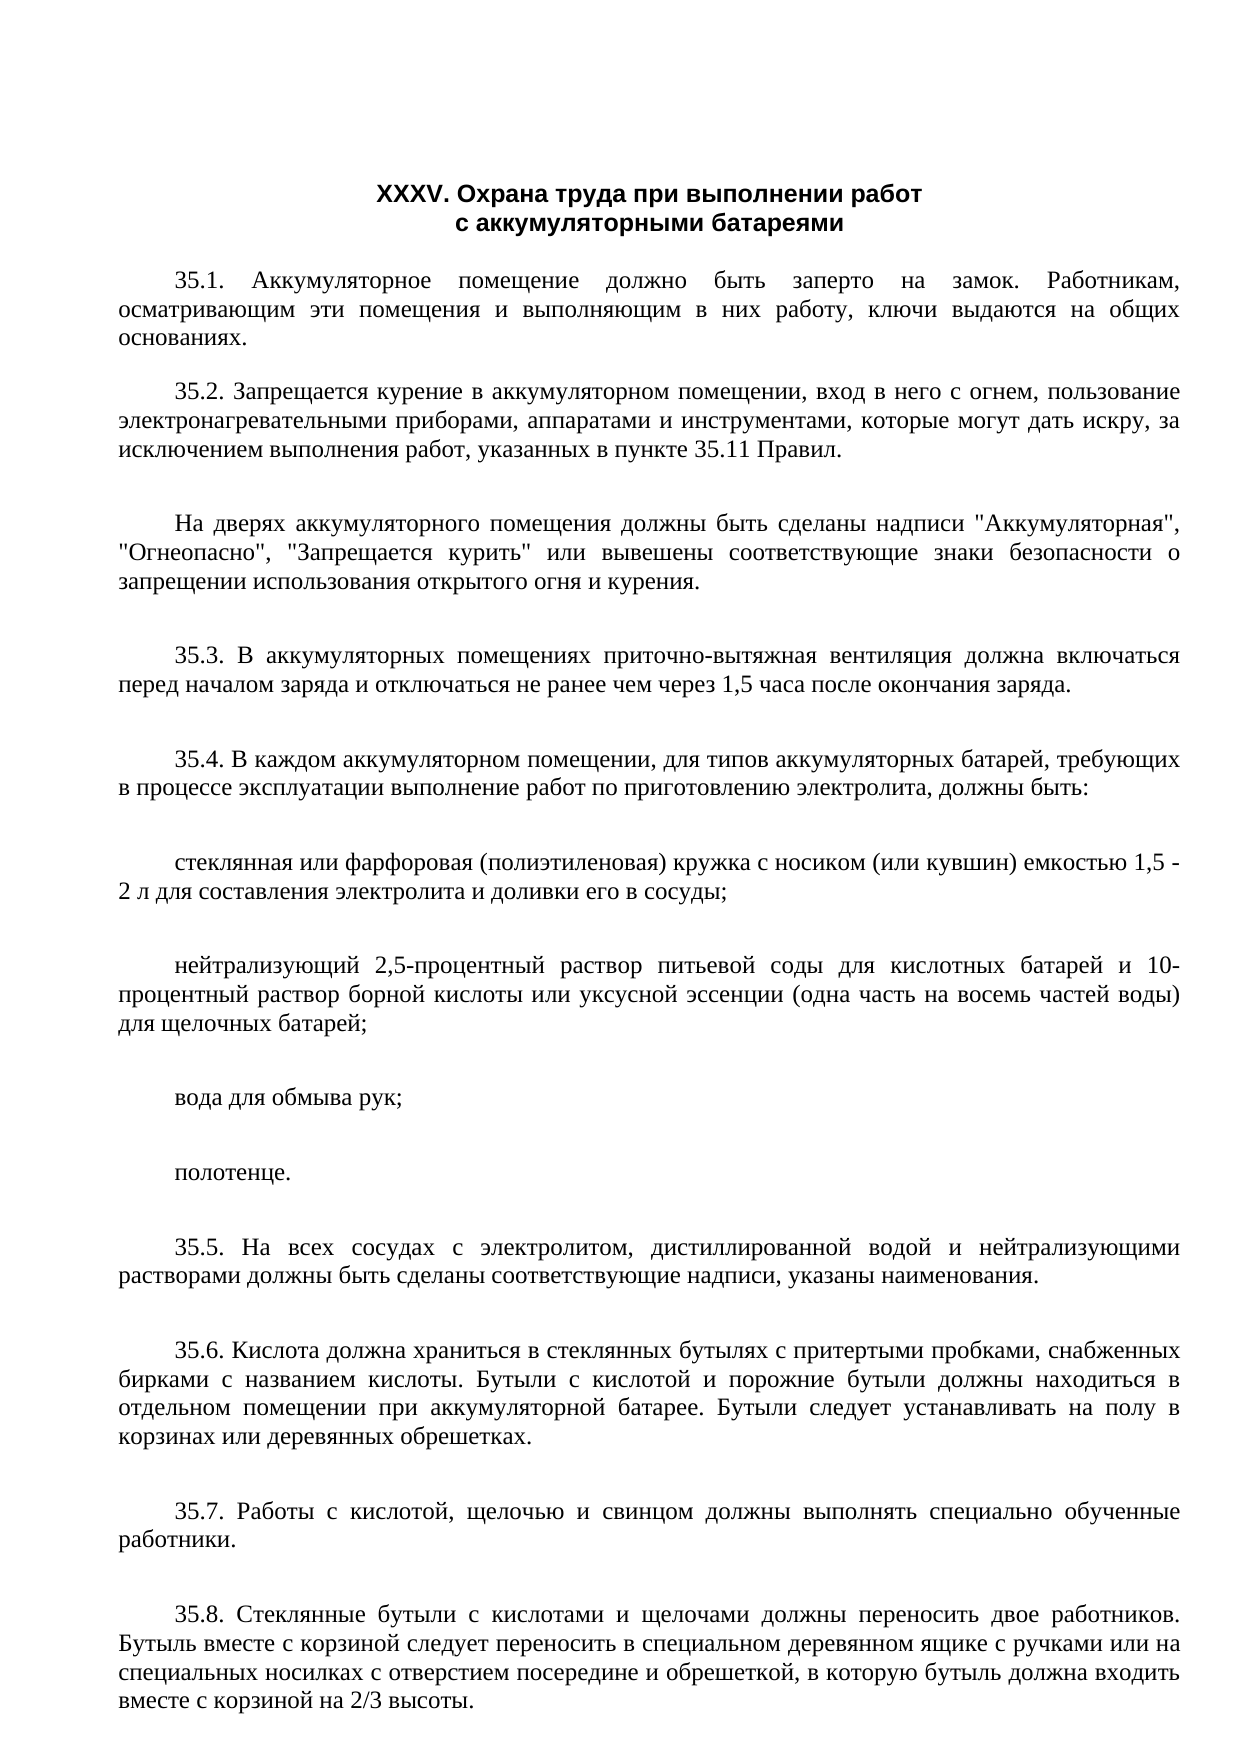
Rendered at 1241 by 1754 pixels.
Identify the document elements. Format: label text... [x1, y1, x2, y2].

text стеклянная или фарфоровая (полиэтиленовая) кружка с носиком (или кувшин) емкостью 1,5 - 2 л для составления электролита и доливки его в сосуды; [118, 847, 1181, 904]
text вода для обмыва рук; [118, 1082, 1181, 1111]
title с аккумуляторными батареями [118, 207, 1181, 236]
text 35.1. Аккумуляторное помещение должно быть заперто на замок. Работникам, осматривающим эти помещения и выполняющим в них работу, ключи выдаются на общих основаниях. [118, 265, 1181, 351]
text На дверях аккумуляторного помещения должны быть сделаны надписи "Аккумуляторная", "Огнеопасно", "Запрещается курить" или вывешены соответствующие знаки безопасности о запрещении использования открытого огня и курения. [118, 508, 1181, 594]
text 35.5. На всех сосудах с электролитом, дистиллированной водой и нейтрализующими растворами должны быть сделаны соответствующие надписи, указаны наименования. [118, 1232, 1181, 1289]
text 35.7. Работы с кислотой, щелочью и свинцом должны выполнять специально обученные работники. [118, 1496, 1181, 1553]
title XXXV. Охрана труда при выполнении работ [118, 179, 1181, 207]
text 35.8. Стеклянные бутыли с кислотами и щелочами должны переносить двое работников. Бутыль вместе с корзиной следует переносить в специальном деревянном ящике с ручками или на специальных носилках с отверстием посередине и обрешеткой, в которую бутыль должна входить вместе с корзиной на 2/3 высоты. [118, 1599, 1181, 1714]
text 35.6. Кислота должна храниться в стеклянных бутылях с притертыми пробками, снабженных бирками с названием кислоты. Бутыли с кислотой и порожние бутыли должны находиться в отдельном помещении при аккумуляторной батарее. Бутыли следует устанавливать на полу в корзинах или деревянных обрешетках. [118, 1335, 1181, 1450]
text 35.4. В каждом аккумуляторном помещении, для типов аккумуляторных батарей, требующих в процессе эксплуатации выполнение работ по приготовлению электролита, должны быть: [118, 744, 1181, 801]
text 35.3. В аккумуляторных помещениях приточно-вытяжная вентиляция должна включаться перед началом заряда и отключаться не ранее чем через 1,5 часа после окончания заряда. [118, 640, 1181, 698]
text 35.2. Запрещается курение в аккумуляторном помещении, вход в него с огнем, пользование электронагревательными приборами, аппаратами и инструментами, которые могут дать искру, за исключением выполнения работ, указанных в пункте 35.11 Правил. [118, 376, 1181, 462]
text полотенце. [118, 1157, 1181, 1186]
text нейтрализующий 2,5-процентный раствор питьевой соды для кислотных батарей и 10-процентный раствор борной кислоты или уксусной эссенции (одна часть на восемь частей воды) для щелочных батарей; [118, 950, 1181, 1037]
